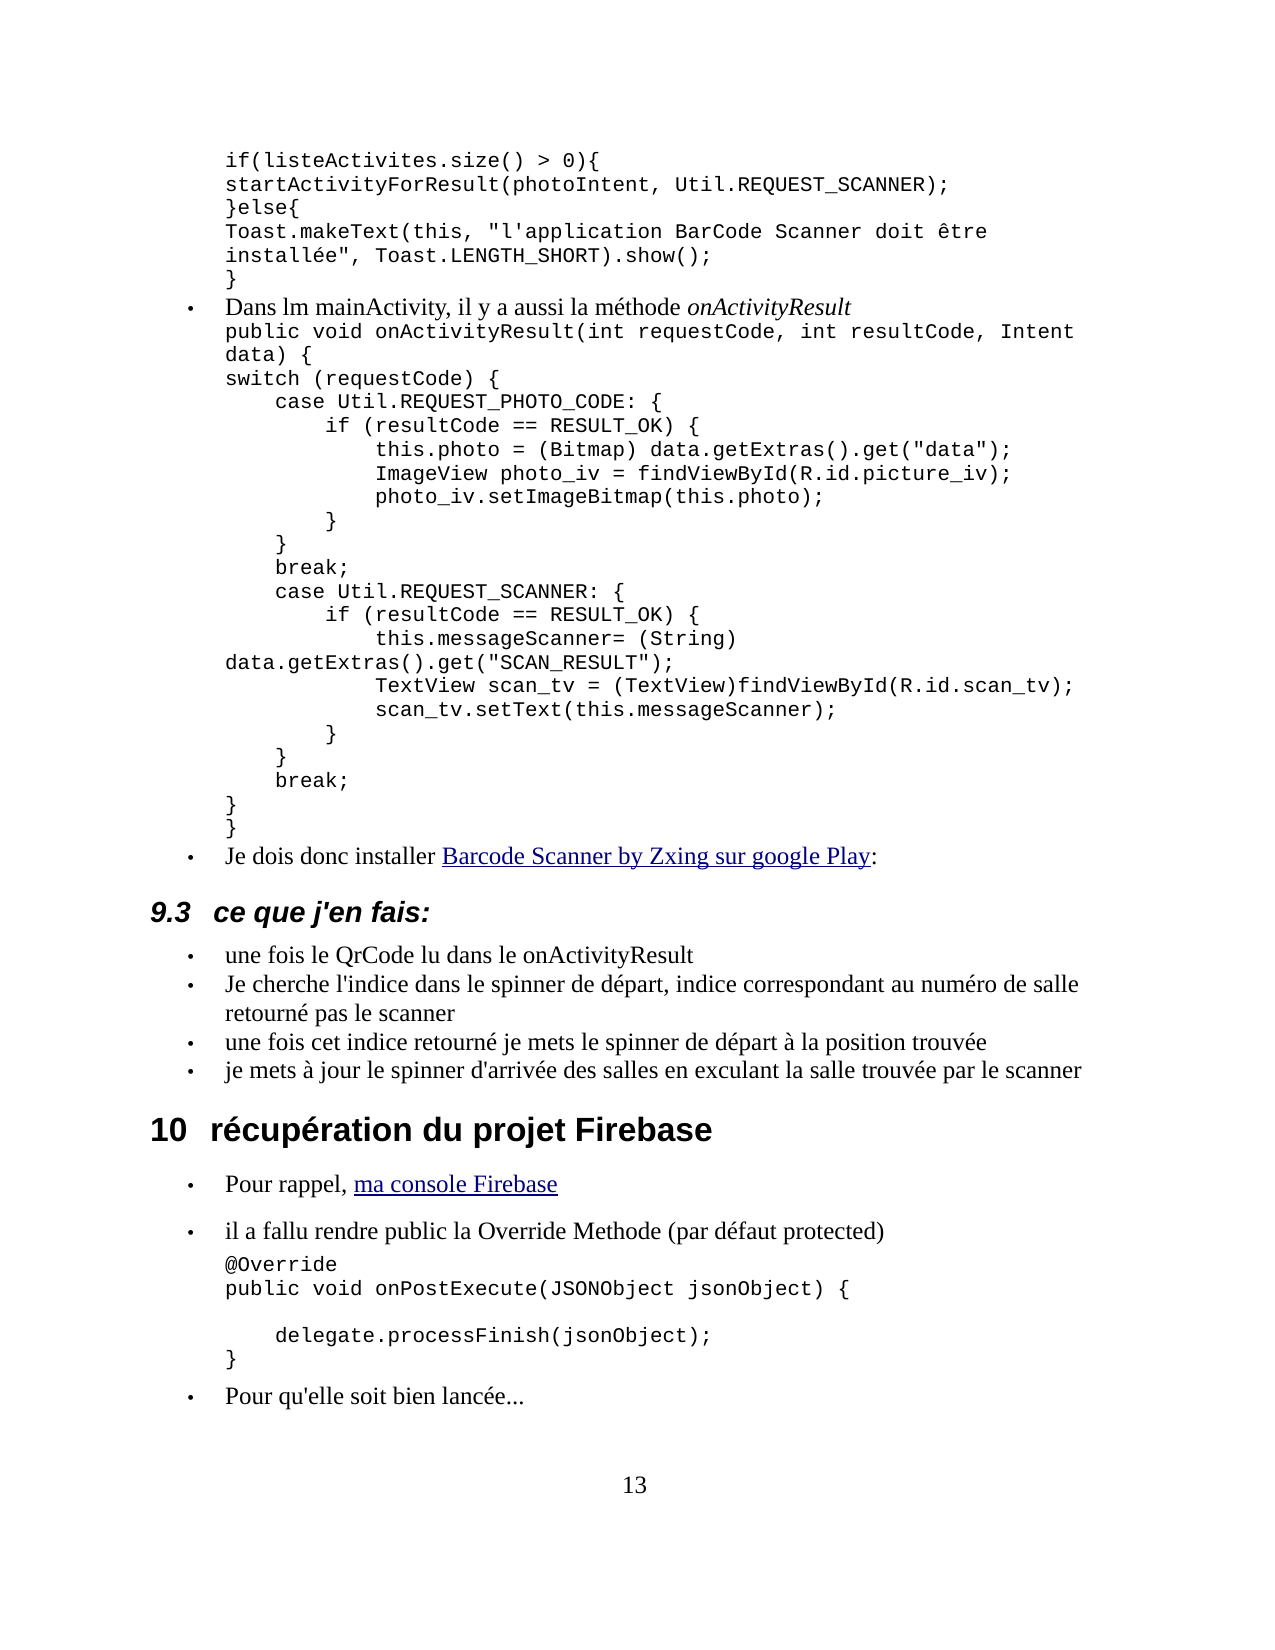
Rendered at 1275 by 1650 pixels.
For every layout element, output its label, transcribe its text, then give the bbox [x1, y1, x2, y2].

list public void onActivityResult(int requestCode, int resultCode, Intent data) { [187, 321, 1125, 368]
list case Util.REQUEST_PHOTO_CODE: { [187, 392, 1125, 415]
list delegate.processFinish(jsonObject); [187, 1325, 1125, 1348]
list if (resultCode == RESULT_OK) { [187, 415, 1125, 439]
list photo_iv.setImageBitmap(this.photo); [187, 486, 1125, 510]
subtitle récupération du projet Firebase [150, 1109, 1125, 1148]
list Je dois donc installer Barcode Scanner by Zxing sur google Play: [187, 841, 1125, 869]
list @Override [187, 1254, 1125, 1277]
list break; [187, 557, 1125, 581]
list case Util.REQUEST_SCANNER: { [187, 581, 1125, 604]
list il a fallu rendre public la Override Methode (par défaut protected) [187, 1216, 1125, 1245]
list une fois le QrCode lu dans le onActivityResult [187, 941, 1125, 969]
list une fois cet indice retourné je mets le spinner de départ à la position trouvée [187, 1027, 1125, 1056]
list public void onPostExecute(JSONObject jsonObject) { [187, 1277, 1125, 1301]
list Pour qu'elle soit bien lancée... [187, 1381, 1125, 1410]
list ImageView photo_iv = findViewById(R.id.picture_iv); [187, 462, 1125, 486]
list je mets à jour le spinner d'arrivée des salles en exculant la salle trouvée par le scanner [187, 1056, 1125, 1084]
list } [187, 746, 1125, 770]
list } [187, 268, 1125, 292]
list TextView scan_tv = (TextView)findViewById(R.id.scan_tv); [187, 675, 1125, 699]
list break; [187, 770, 1125, 793]
list } [187, 817, 1125, 841]
list scan_tv.setText(this.messageScanner); [187, 699, 1125, 723]
list Pour rappel, ma console Firebase [187, 1169, 1125, 1198]
list if(listeActivites.size() > 0){ [187, 150, 1125, 174]
list switch (requestCode) { [187, 368, 1125, 392]
list } [187, 510, 1125, 533]
subtitle ce que j'en fais: [150, 894, 1125, 928]
list } [187, 723, 1125, 746]
list this.photo = (Bitmap) data.getExtras().get("data"); [187, 439, 1125, 462]
list this.messageScanner= (String) data.getExtras().get("SCAN_RESULT"); [187, 628, 1125, 675]
list Toast.makeText(this, "l'application BarCode Scanner doit être installée", Toast.LENGTH_SHORT).show(); [187, 221, 1125, 268]
list Je cherche l'indice dans le spinner de départ, indice correspondant au numéro de salle retourné pas le scanner [187, 969, 1125, 1027]
list Dans lm mainActivity, il y a aussi la méthode onActivityResult [187, 292, 1125, 321]
list } [187, 1348, 1125, 1372]
list startActivityForResult(photoIntent, Util.REQUEST_SCANNER); [187, 174, 1125, 197]
list if (resultCode == RESULT_OK) { [187, 604, 1125, 628]
list }else{ [187, 197, 1125, 221]
list } [187, 793, 1125, 817]
list } [187, 533, 1125, 557]
